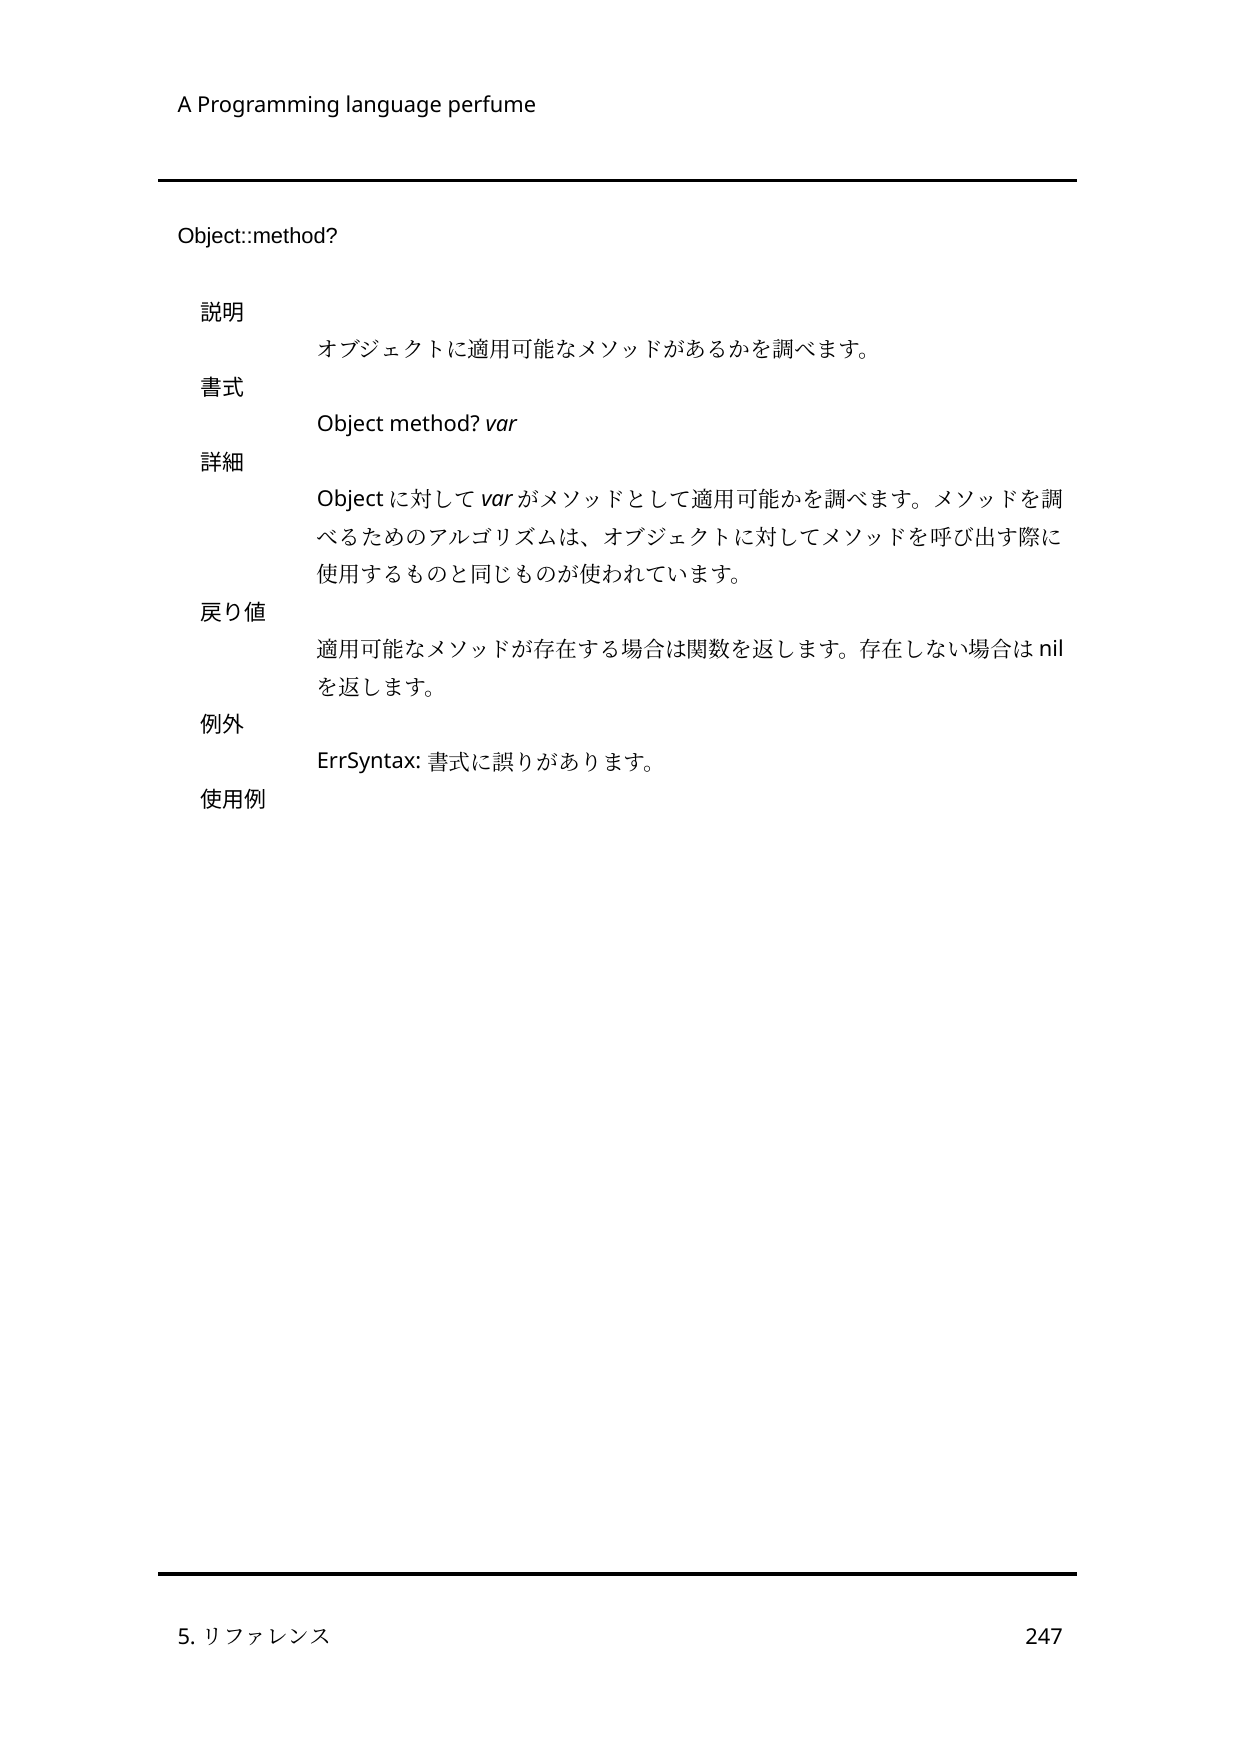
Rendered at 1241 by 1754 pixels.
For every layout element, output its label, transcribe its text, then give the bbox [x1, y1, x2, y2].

table_header オブジェクトに適用可能なメソッドがあるかを調べます。 [317, 292, 1063, 367]
table_cell 適用可能なメソッドが存在する場合は関数を返します。存在しない場合はnilを返します。 [317, 592, 1063, 704]
table_cell [317, 779, 1063, 854]
table_cell 戻り値 [200, 592, 317, 704]
table_header 説明 [200, 292, 317, 367]
table_cell 例外 [200, 704, 317, 779]
table_cell Object method? var [317, 367, 1063, 442]
table_cell Objectに対してvarがメソッドとして適用可能かを調べます。メソッドを調べるためのアルゴリズムは、オブジェクトに対してメソッドを呼び出す際に使用するものと同じものが使われています。 [317, 442, 1063, 592]
table_cell 書式 [200, 367, 317, 442]
subtitle Object::method? [177, 217, 1063, 254]
table_cell 詳細 [200, 442, 317, 592]
table_cell 使用例 [200, 779, 317, 854]
table_cell ErrSyntax: 書式に誤りがあります。 [317, 704, 1063, 779]
